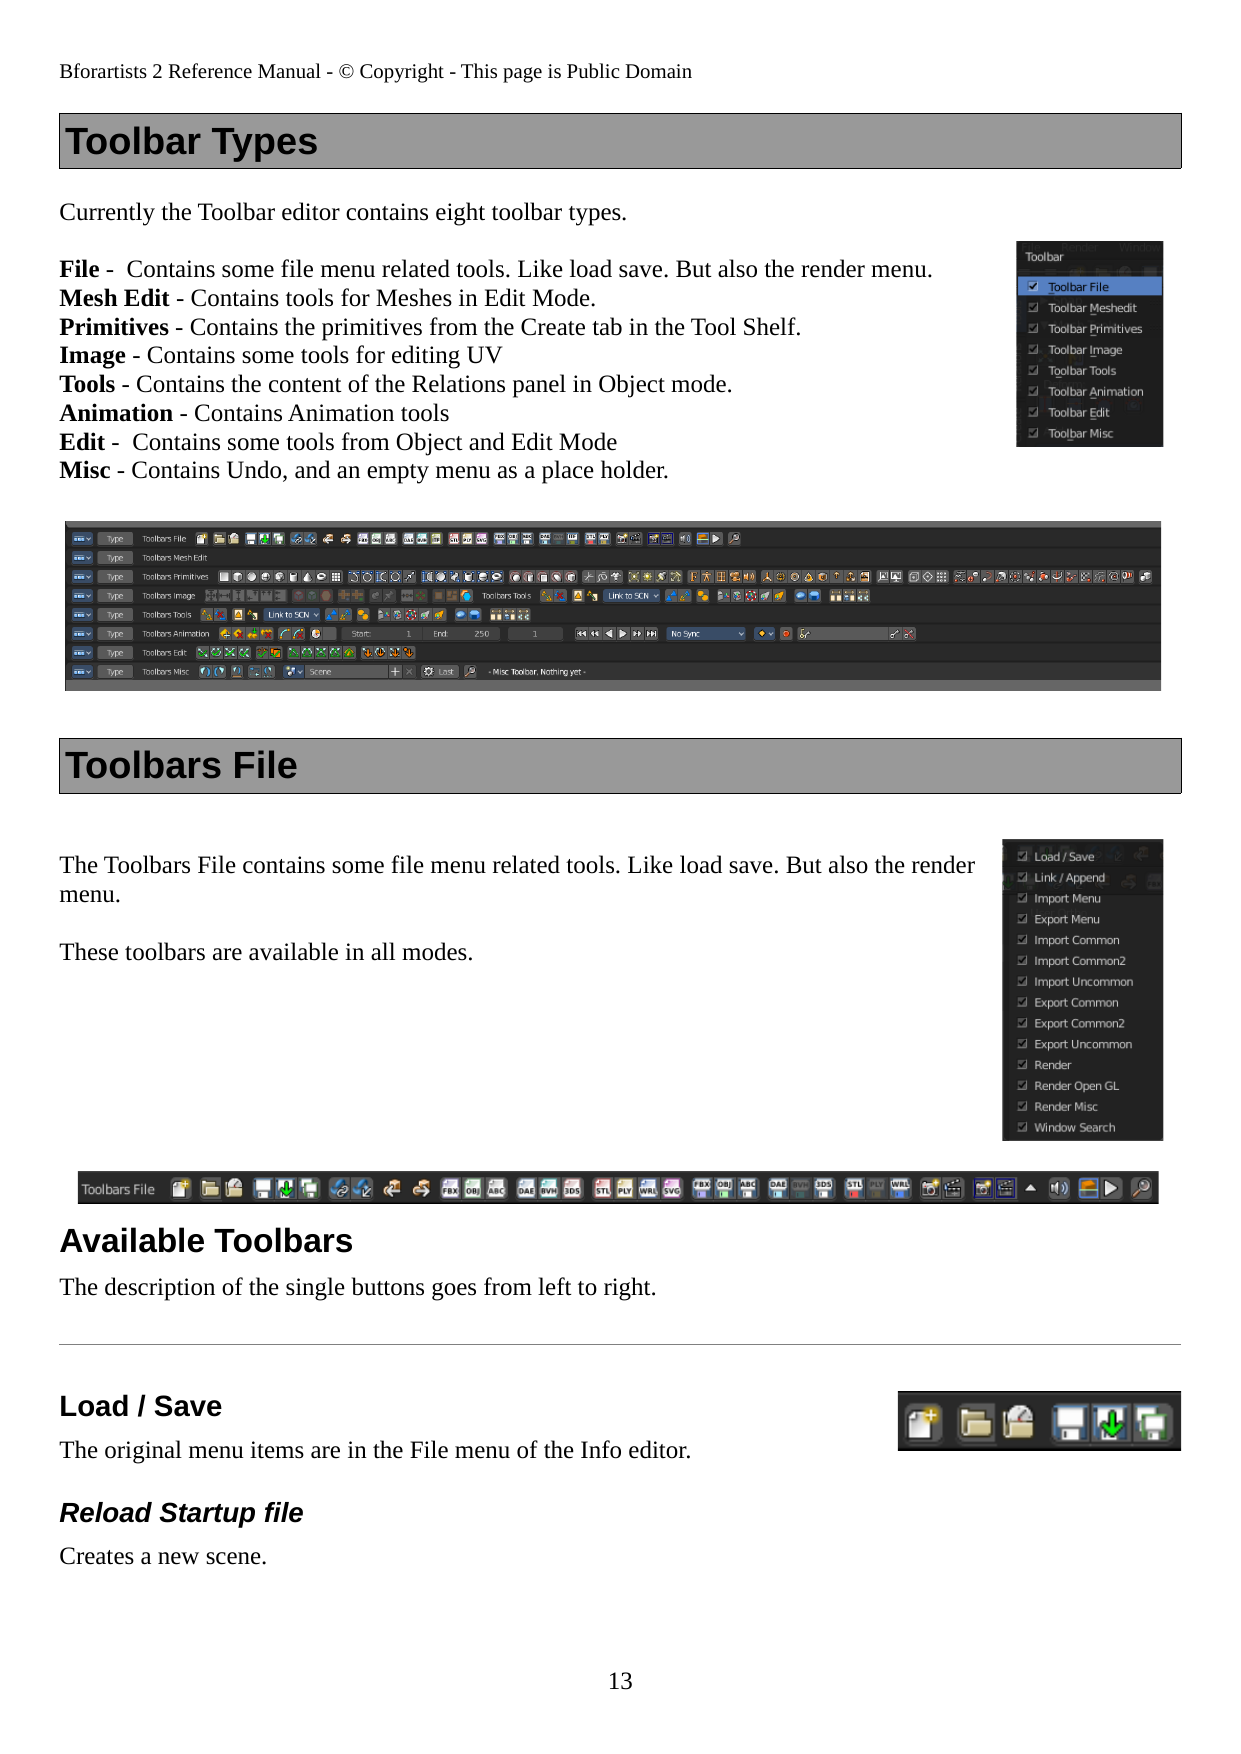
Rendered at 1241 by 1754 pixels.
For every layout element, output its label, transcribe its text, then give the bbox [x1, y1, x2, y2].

text Image - Contains some tools for editing UV [59, 340, 1016, 369]
text The Toolbars File contains some file menu related tools. Like load save. But also the render menu. [59, 850, 1002, 908]
text Misc - Contains Undo, and an empty menu as a place holder. [59, 455, 1181, 484]
subtitle Reload Startup file [59, 1496, 1181, 1528]
table_header Toolbars File [60, 739, 1181, 793]
text Creates a new scene. [59, 1541, 1181, 1569]
picture [65, 521, 1162, 691]
text The original menu items are in the File menu of the Info editor. [59, 1435, 1181, 1463]
text Edit - Contains some tools from Object and Edit Mode [59, 427, 1181, 455]
text File - Contains some file menu related tools. Like load save. But also the render menu. [59, 254, 1016, 283]
picture [1002, 839, 1164, 1141]
text These toolbars are available in all modes. [59, 937, 1002, 965]
picture [77, 1171, 1159, 1204]
text Currently the Toolbar editor contains eight toolbar types. [59, 197, 1181, 225]
text Tools - Contains the content of the Relations panel in Object mode. [59, 369, 1016, 398]
subtitle Load / Save [59, 1388, 1181, 1422]
picture [897, 1391, 1182, 1451]
text Primitives - Contains the primitives from the Create tab in the Tool Shelf. [59, 312, 1016, 340]
subtitle Available Toolbars [59, 1159, 1181, 1260]
text Animation - Contains Animation tools [59, 398, 1016, 427]
table_header Toolbar Types [60, 114, 1181, 168]
picture [1016, 241, 1164, 447]
text Mesh Edit - Contains tools for Meshes in Edit Mode. [59, 283, 1016, 312]
text The description of the single buttons goes from left to right. [59, 1272, 1181, 1301]
